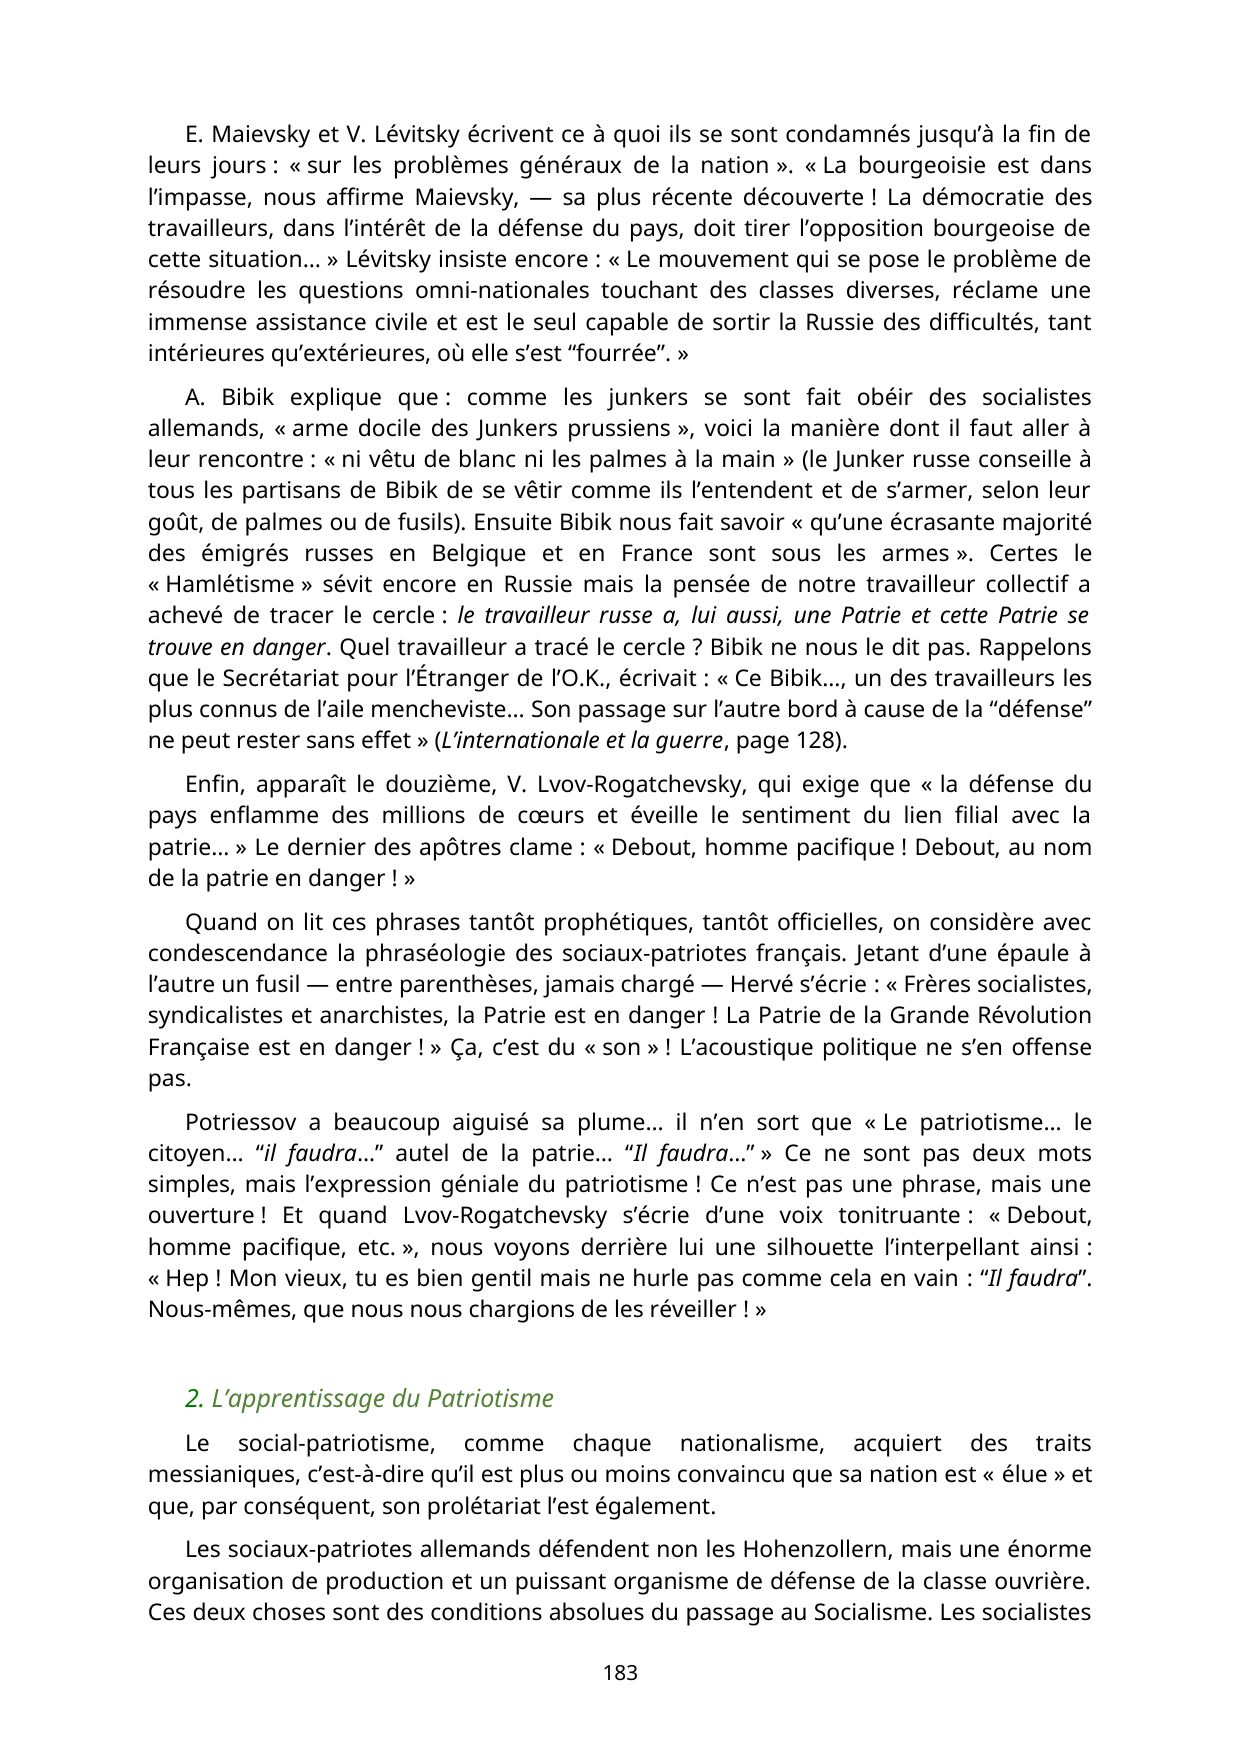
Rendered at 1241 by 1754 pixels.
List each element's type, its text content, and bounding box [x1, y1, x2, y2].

text Les sociaux-patriotes allemands défendent non les Hohenzollern, mais une énorme organisation de production et un puissant organisme de défense de la classe ouvrière. Ces deux choses sont des conditions absolues du passage au Socialisme. Les socialistes [148, 1533, 1093, 1627]
text A. Bibik explique que : comme les junkers se sont fait obéir des socialistes allemands, « arme docile des Junkers prussiens », voici la manière dont il faut aller à leur rencontre : « ni vêtu de blanc ni les palmes à la main » (le Junker russe conseille à tous les partisans de Bibik de se vêtir comme ils l’entendent et de s’armer, selon leur goût, de palmes ou de fusils). Ensuite Bibik nous fait savoir « qu’une écrasante majorité des émigrés russes en Belgique et en France sont sous les armes ». Certes le « Hamlétisme » sévit encore en Russie mais la pensée de notre travailleur collectif a achevé de tracer le cercle : le travailleur russe a, lui aussi, une Patrie et cette Patrie se trouve en danger. Quel travailleur a tracé le cercle ? Bibik ne nous le dit pas. Rappelons que le Secrétariat pour l’Étranger de l’O.K., écrivait : « Ce Bibik…, un des travailleurs les plus connus de l’aile mencheviste… Son passage sur l’autre bord à cause de la “défense” ne peut rester sans effet » (L’internationale et la guerre, page 128). [148, 381, 1093, 756]
text Le social-patriotisme, comme chaque nationalisme, acquiert des traits messianiques, c’est-à-dire qu’il est plus ou moins convaincu que sa nation est « élue » et que, par conséquent, son prolétariat l’est également. [148, 1427, 1093, 1521]
text 2. L’apprentissage du Patriotisme [148, 1381, 1093, 1415]
text Potriessov a beaucoup aiguisé sa plume… il n’en sort que « Le patriotisme… le citoyen… “il faudra…” autel de la patrie… “Il faudra…” » Ce ne sont pas deux mots simples, mais l’expression géniale du patriotisme ! Ce n’est pas une phrase, mais une ouverture ! Et quand Lvov-Rogatchevsky s’écrie d’une voix tonitruante : « Debout, homme pacifique, etc. », nous voyons derrière lui une silhouette l’interpellant ainsi : « Hep ! Mon vieux, tu es bien gentil mais ne hurle pas comme cela en vain : “Il faudra”. Nous-mêmes, que nous nous chargions de les réveiller ! » [148, 1106, 1093, 1324]
text Enfin, apparaît le douzième, V. Lvov-Rogatchevsky, qui exige que « la défense du pays enflamme des millions de cœurs et éveille le sentiment du lien filial avec la patrie… » Le dernier des apôtres clame : « Debout, homme pacifique ! Debout, au nom de la patrie en danger ! » [148, 768, 1093, 893]
text E. Maievsky et V. Lévitsky écrivent ce à quoi ils se sont condamnés jusqu’à la fin de leurs jours : « sur les problèmes généraux de la nation ». « La bourgeoisie est dans l’impasse, nous affirme Maievsky, — sa plus récente découverte ! La démocratie des travailleurs, dans l’intérêt de la défense du pays, doit tirer l’opposition bourgeoise de cette situation… » Lévitsky insiste encore : « Le mouvement qui se pose le problème de résoudre les questions omni-nationales touchant des classes diverses, réclame une immense assistance civile et est le seul capable de sortir la Russie des difficultés, tant intérieures qu’extérieures, où elle s’est “fourrée”. » [148, 118, 1093, 368]
text Quand on lit ces phrases tantôt prophétiques, tantôt officielles, on considère avec condescendance la phraséologie des sociaux-patriotes français. Jetant d’une épaule à l’autre un fusil — entre parenthèses, jamais chargé — Hervé s’écrie : « Frères socialistes, syndicalistes et anarchistes, la Patrie est en danger ! La Patrie de la Grande Révolution Française est en danger ! » Ça, c’est du « son » ! L’acoustique politique ne s’en offense pas. [148, 906, 1093, 1093]
